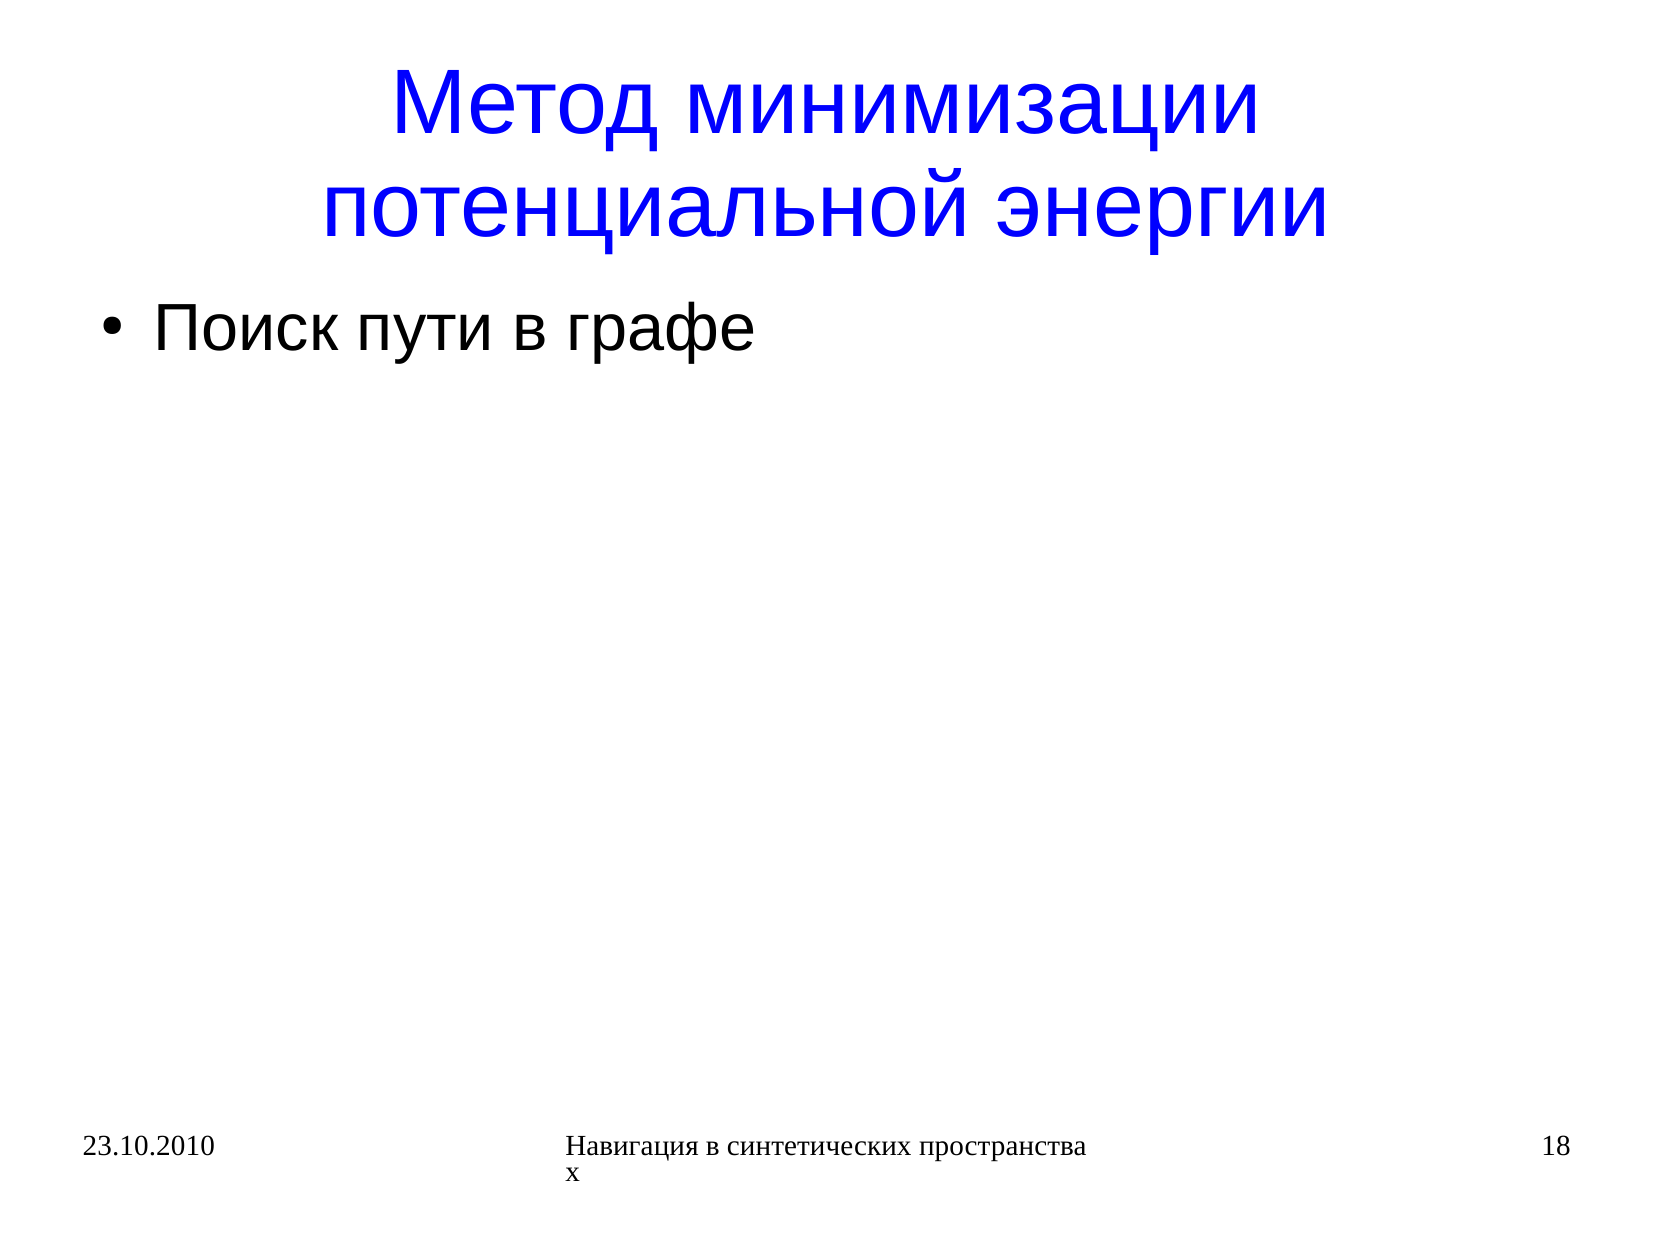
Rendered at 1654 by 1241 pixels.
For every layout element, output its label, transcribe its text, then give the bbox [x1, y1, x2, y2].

title Метод минимизации потенциальной энергии [82, 49, 1571, 257]
list Поиск пути в графе [82, 290, 1571, 1109]
